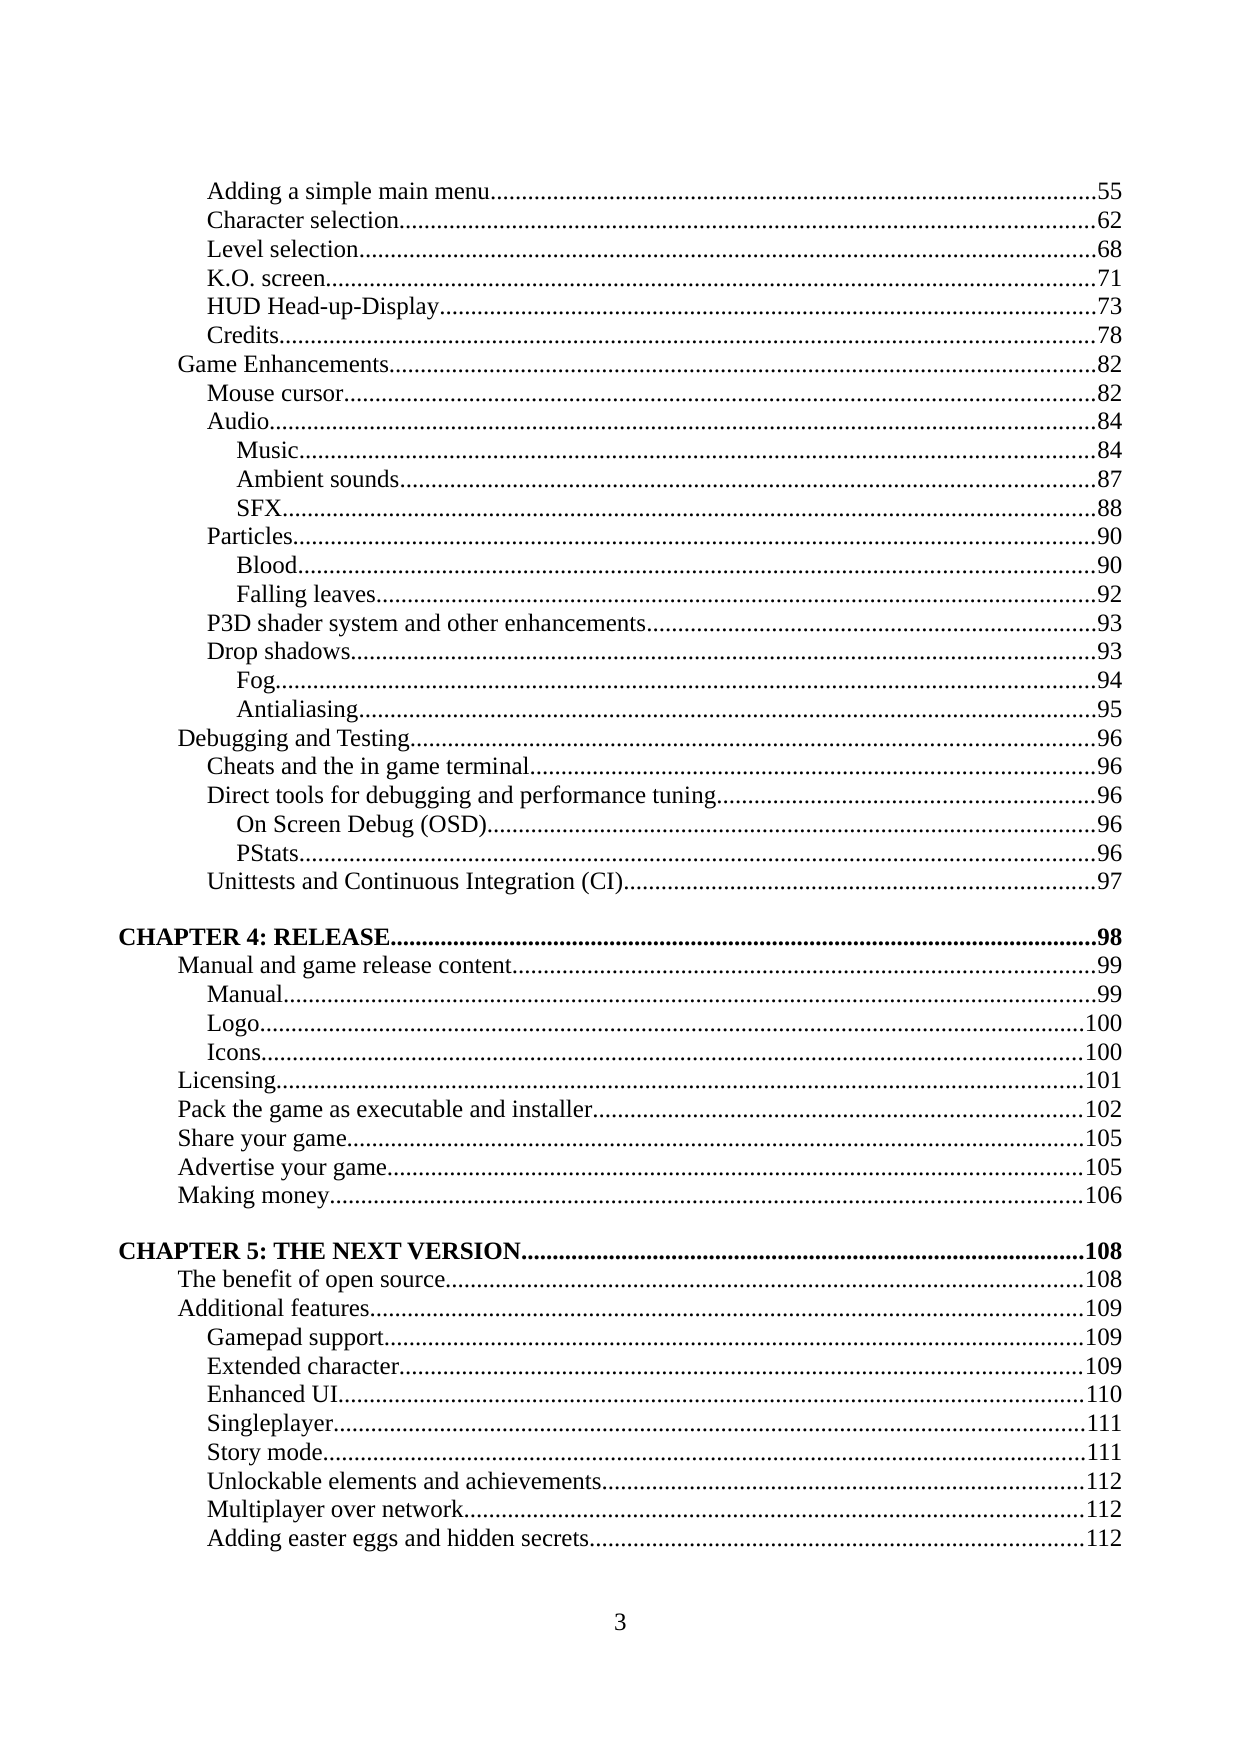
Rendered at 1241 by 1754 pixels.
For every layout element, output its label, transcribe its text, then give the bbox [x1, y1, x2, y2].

text Enhanced UI 110 [207, 1379, 1122, 1408]
text Pack the game as executable and installer 102 [177, 1094, 1122, 1123]
text Chapter 4: Release 98 [118, 922, 1122, 950]
text Gamepad support 109 [207, 1322, 1122, 1351]
text Particles 90 [207, 521, 1122, 550]
text Ambient sounds 87 [236, 464, 1122, 493]
text Advertise your game 105 [177, 1152, 1122, 1180]
text Antialiasing 95 [236, 694, 1122, 723]
text Adding a simple main menu 55 [207, 176, 1122, 205]
text Game Enhancements 82 [177, 349, 1122, 378]
text Audio 84 [207, 406, 1122, 435]
text Share your game 105 [177, 1123, 1122, 1152]
text P3D shader system and other enhancements 93 [207, 608, 1122, 636]
text HUD Head-up-Display 73 [207, 291, 1122, 320]
text Mouse cursor 82 [207, 378, 1122, 406]
text Manual 99 [207, 979, 1122, 1008]
text Extended character 109 [207, 1351, 1122, 1379]
text Unlockable elements and achievements 112 [207, 1466, 1122, 1494]
text Singleplayer 111 [207, 1408, 1122, 1437]
text Credits 78 [207, 320, 1122, 349]
text Debugging and Testing 96 [177, 723, 1122, 751]
text Music 84 [236, 435, 1122, 464]
text Direct tools for debugging and performance tuning 96 [207, 780, 1122, 809]
text Level selection 68 [207, 234, 1122, 263]
text Blood 90 [236, 550, 1122, 579]
text Adding easter eggs and hidden secrets 112 [207, 1523, 1122, 1552]
text Falling leaves 92 [236, 579, 1122, 608]
text Logo 100 [207, 1008, 1122, 1037]
text Licensing 101 [177, 1065, 1122, 1094]
text Cheats and the in game terminal 96 [207, 751, 1122, 780]
text SFX 88 [236, 493, 1122, 521]
text PStats 96 [236, 838, 1122, 866]
text Fog 94 [236, 665, 1122, 694]
text Story mode 111 [207, 1437, 1122, 1466]
text The benefit of open source 108 [177, 1264, 1122, 1293]
text Multiplayer over network 112 [207, 1494, 1122, 1523]
text Manual and game release content 99 [177, 950, 1122, 979]
text Icons 100 [207, 1037, 1122, 1065]
text Drop shadows 93 [207, 636, 1122, 665]
text Chapter 5: The next version 108 [118, 1236, 1122, 1264]
text On Screen Debug (OSD) 96 [236, 809, 1122, 838]
text Unittests and Continuous Integration (CI) 97 [207, 866, 1122, 895]
text Making money 106 [177, 1180, 1122, 1209]
text Character selection 62 [207, 205, 1122, 234]
text Additional features 109 [177, 1293, 1122, 1322]
text K.O. screen 71 [207, 263, 1122, 291]
